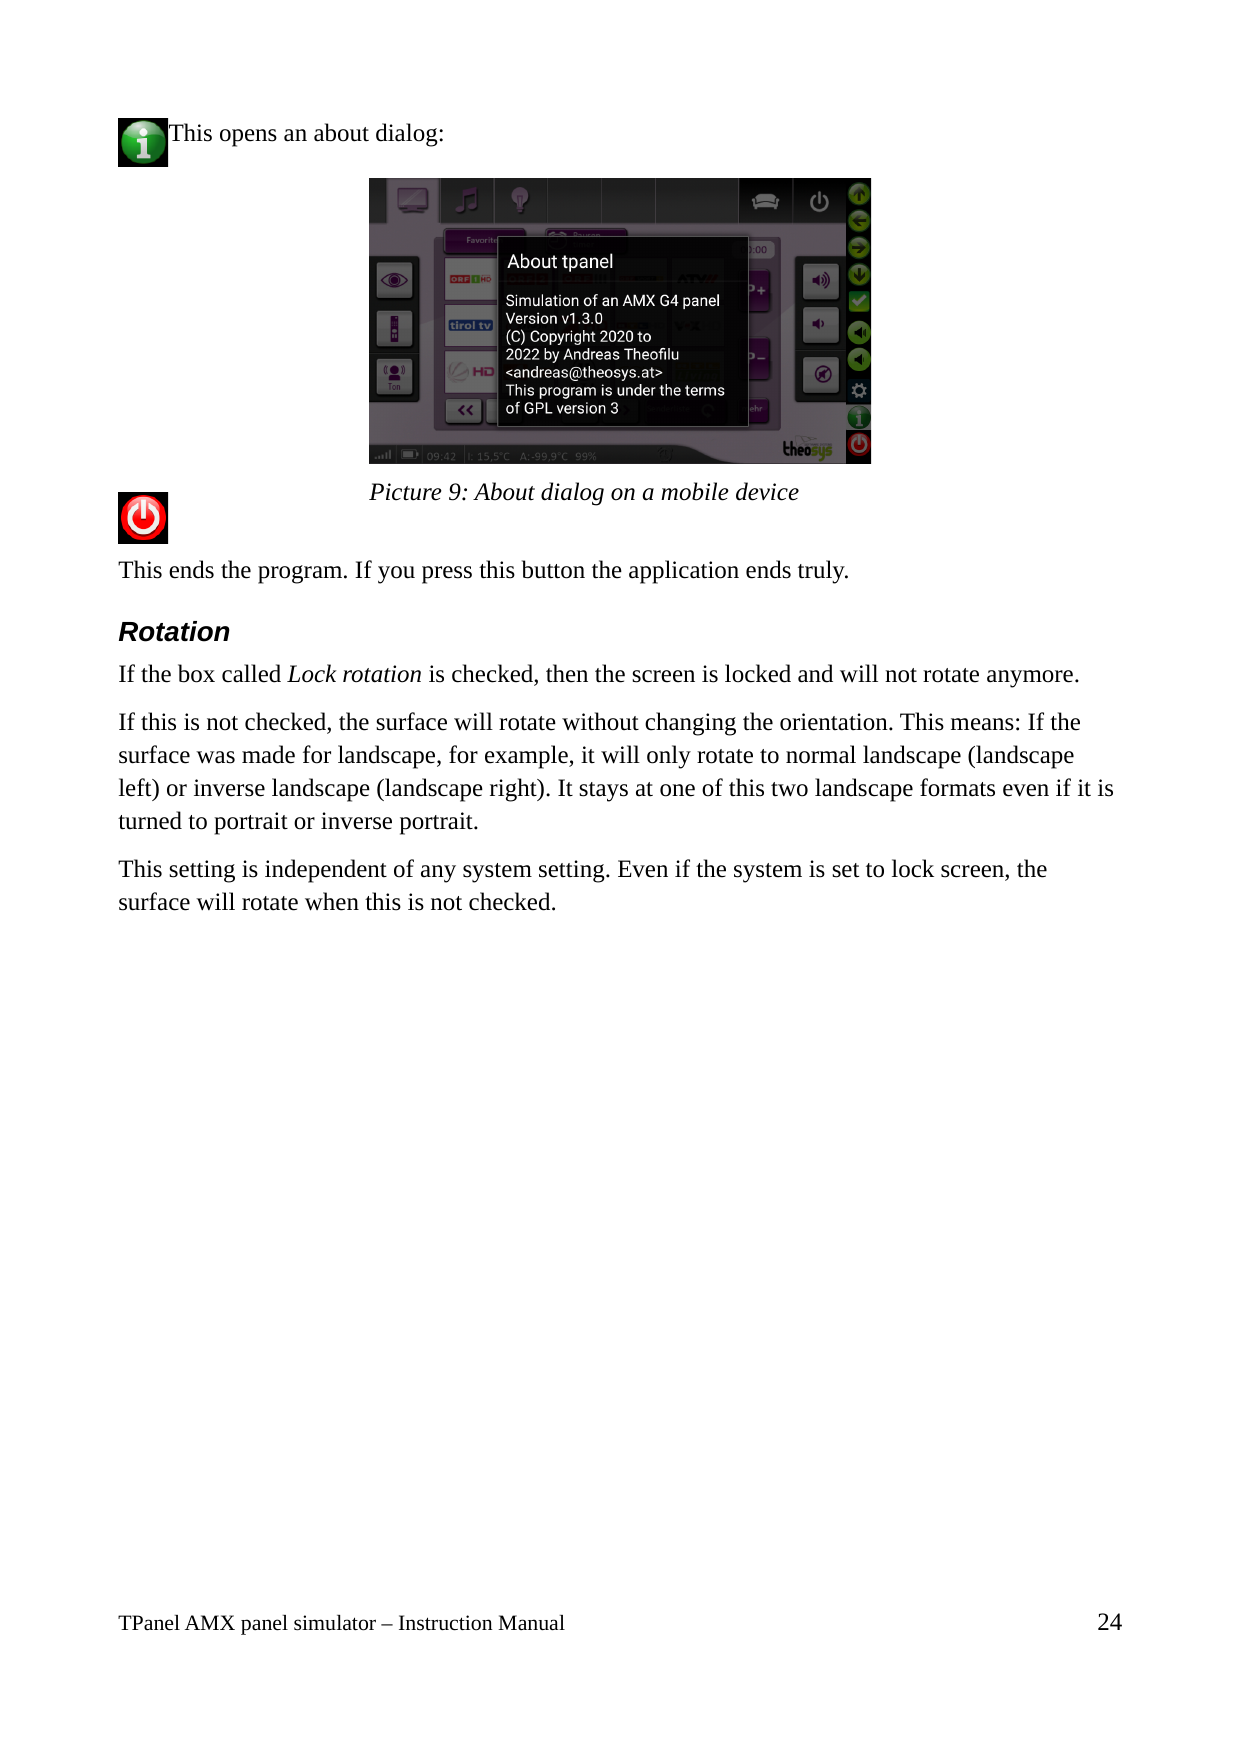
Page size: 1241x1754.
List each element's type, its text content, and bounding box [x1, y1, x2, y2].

picture [118, 118, 169, 167]
subtitle Rotation [118, 615, 1122, 647]
text Picture 9: About dialog on a mobile device [369, 464, 871, 505]
text If the box called Lock rotation is checked, then the screen is locked and will not rotate anymore. [118, 659, 1122, 688]
text This setting is independent of any system setting. Even if the system is set to lock screen, the surface will rotate when this is not checked. [118, 854, 1122, 916]
picture [118, 492, 169, 544]
picture [369, 178, 872, 464]
text This opens an about dialog: [169, 118, 1122, 147]
text If this is not checked, the surface will rotate without changing the orientation. This means: If the surface was made for landscape, for example, it will only rotate to normal landscape (landscape left) or inverse landscape (landscape right). It stays at one of this two landscape formats even if it is turned to portrait or inverse portrait. [118, 707, 1122, 835]
text This ends the program. If you press this button the application ends truly. [118, 166, 1122, 584]
